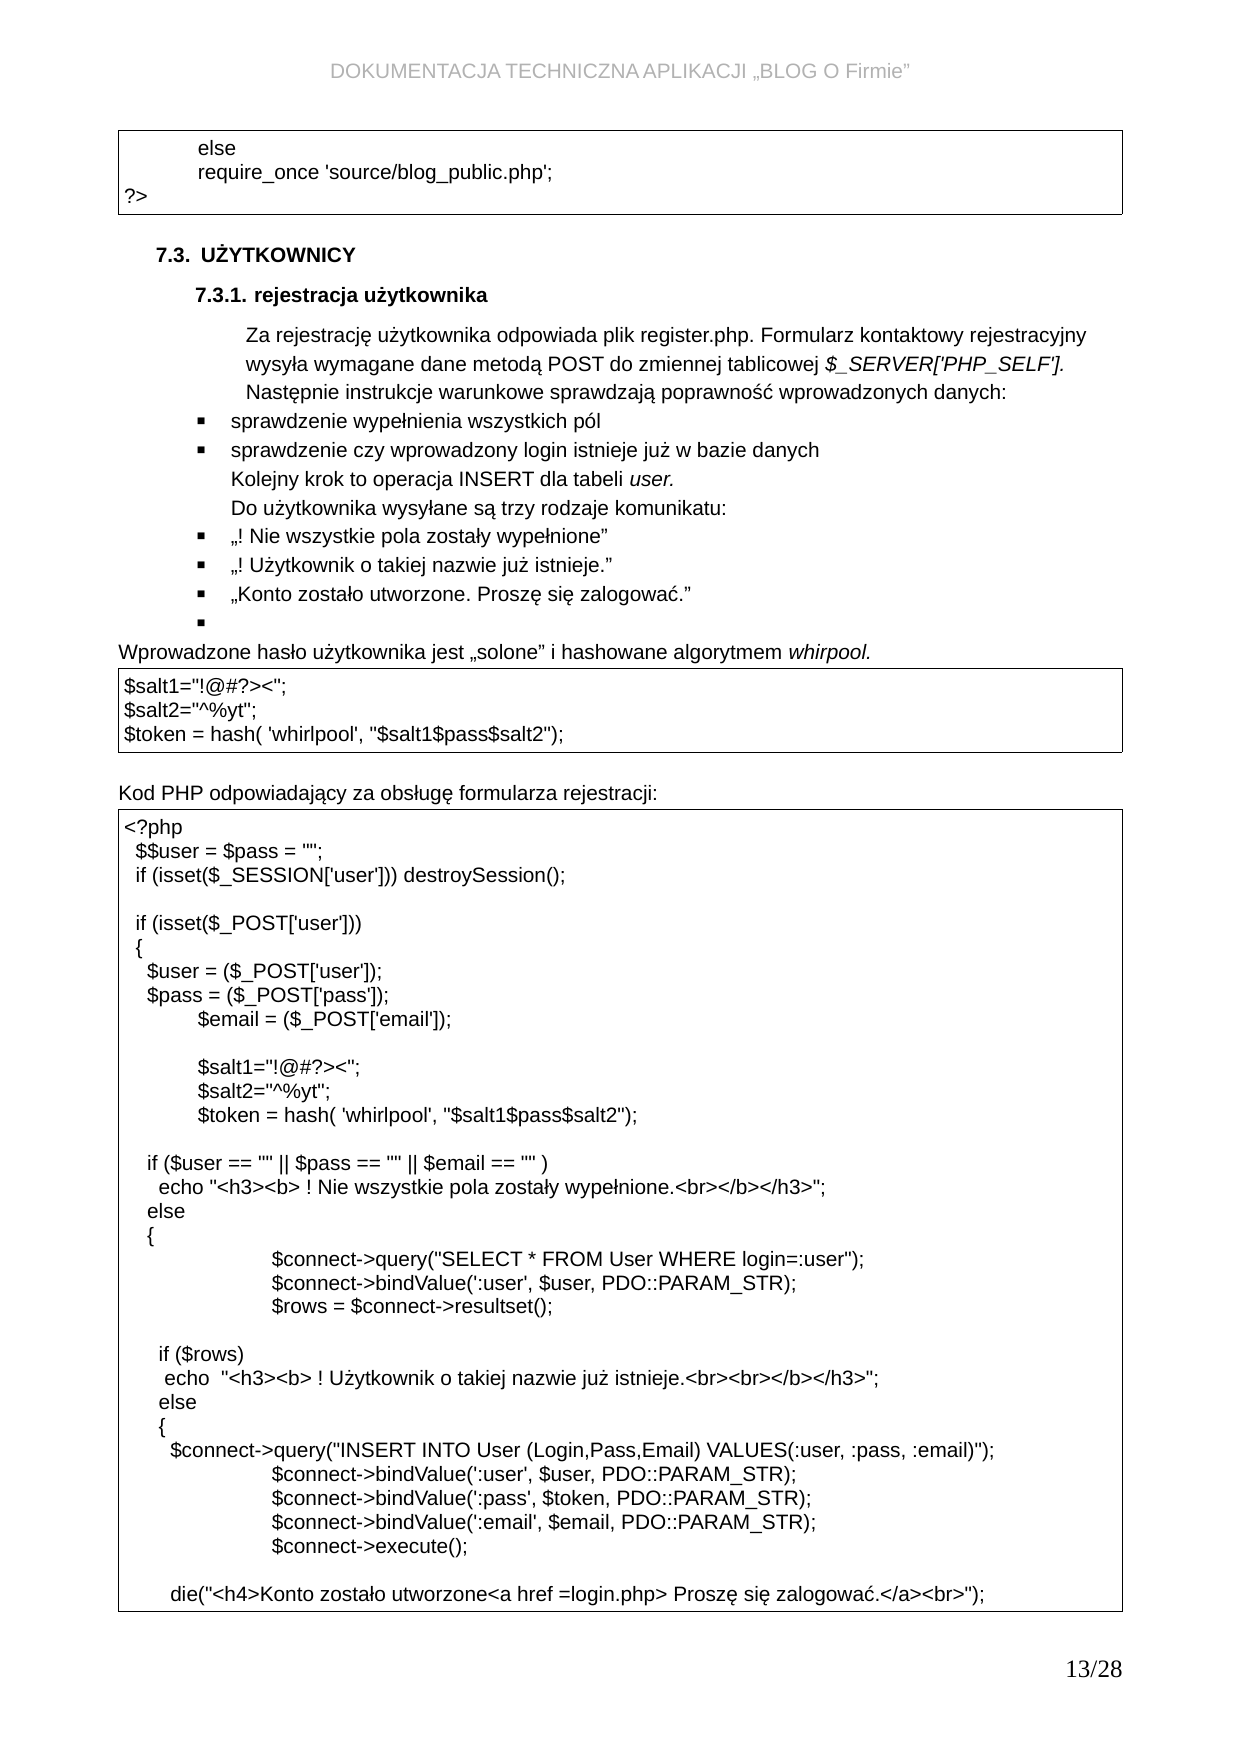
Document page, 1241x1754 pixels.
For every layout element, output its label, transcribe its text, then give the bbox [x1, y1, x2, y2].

list Kolejny krok to operacja INSERT dla tabeli user. [193, 467, 1122, 491]
list „Konto zostało utworzone. Proszę się zalogować.” [193, 582, 1122, 606]
list Za rejestrację użytkownika odpowiada plik register.php. Formularz kontaktowy rejestracyjny wysyła wymagane dane metodą POST do zmiennej tablicowej $_SERVER['PHP_SELF']. [193, 323, 1122, 375]
list „! Użytkownik o takiej nazwie już istnieje.” [193, 553, 1122, 577]
list Użytkownicy [156, 243, 1122, 267]
table_header <?php $$user = $pass = ""; if (isset($_SESSION['user'])) destroySession(); if (isset($_POST['user'])) { $user = ($_POST['user']); $pass = ($_POST['pass']); $email = ($_POST['email']); $salt1="!@#?><"; $salt2="^%yt"; $token = hash( 'whirlpool', "$salt1$pass$salt2"); if ($user == "" || $pass == "" || $email == "" ) echo "<h3><b> ! Nie wszystkie pola zostały wypełnione.<br></b></h3>"; else { $connect->query("SELECT * FROM User WHERE login=:user"); $connect->bindValue(':user', $user, PDO::PARAM_STR); $rows = $connect->resultset(); if ($rows) echo "<h3><b> ! Użytkownik o takiej nazwie już istnieje.<br><br></b></h3>"; else { $connect->query("INSERT INTO User (Login,Pass,Email) VALUES(:user, :pass, :email)"); $connect->bindValue(':user', $user, PDO::PARAM_STR); $connect->bindValue(':pass', $token, PDO::PARAM_STR); $connect->bindValue(':email', $email, PDO::PARAM_STR); $connect->execute(); die("<h4>Konto zostało utworzone<a href =login.php> Proszę się zalogować.</a><br>"); [119, 810, 1122, 1611]
text Kod PHP odpowiadający za obsługę formularza rejestracji: [118, 781, 1122, 804]
list „! Nie wszystkie pola zostały wypełnione” [193, 524, 1122, 548]
list sprawdzenie wypełnienia wszystkich pól [193, 409, 1122, 433]
list Do użytkownika wysyłane są trzy rodzaje komunikatu: [193, 495, 1122, 519]
list sprawdzenie czy wprowadzony login istnieje już w bazie danych [193, 438, 1122, 462]
table_header $salt1="!@#?><"; $salt2="^%yt"; $token = hash( 'whirlpool', "$salt1$pass$salt2"); [119, 669, 1122, 752]
text Wprowadzone hasło użytkownika jest „solone” i hashowane algorytmem whirpool. [118, 639, 1122, 663]
table_header else require_once 'source/blog_public.php'; ?> [119, 131, 1122, 214]
list Następnie instrukcje warunkowe sprawdzają poprawność wprowadzonych danych: [193, 380, 1122, 404]
list rejestracja użytkownika [195, 283, 1122, 307]
